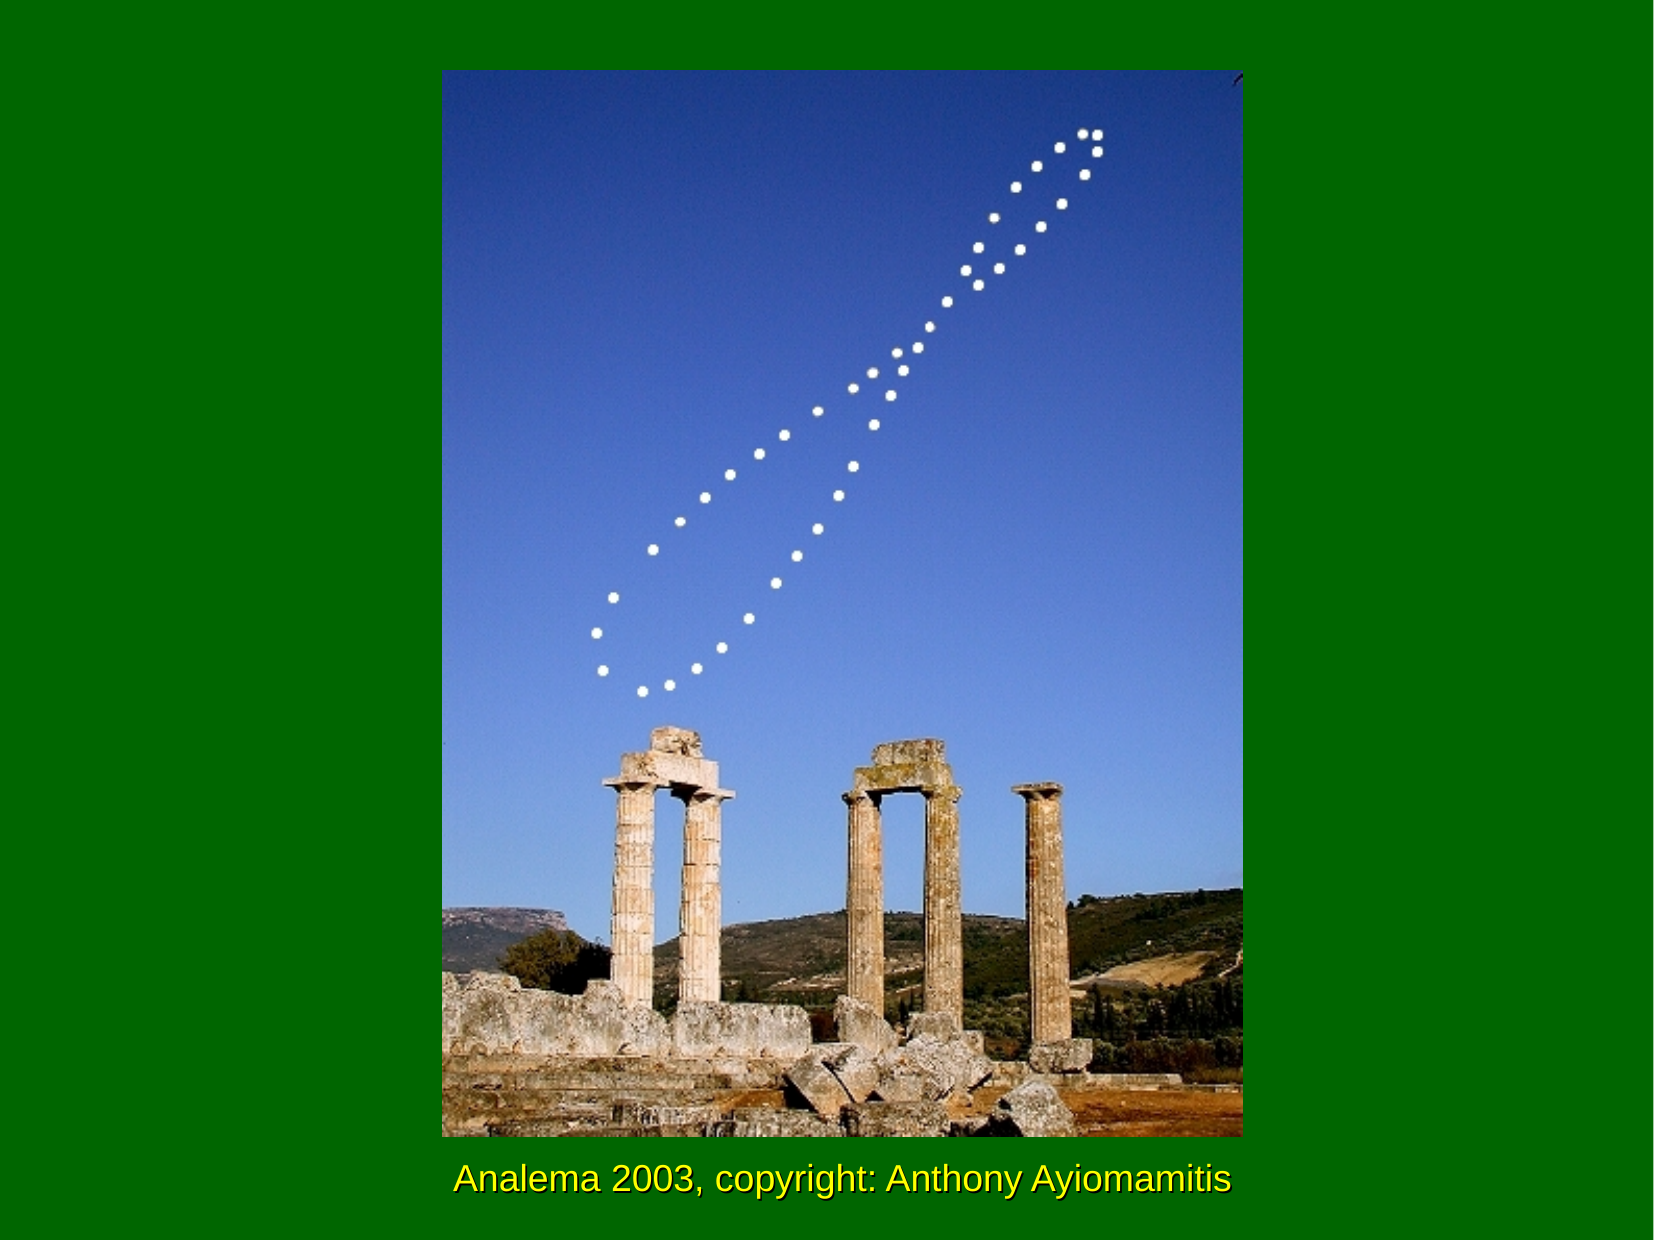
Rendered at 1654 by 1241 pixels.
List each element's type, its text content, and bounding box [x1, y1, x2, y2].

picture [442, 70, 1243, 1138]
text_box Analema 2003, copyright: Anthony Ayiomamitis [438, 1150, 1280, 1208]
